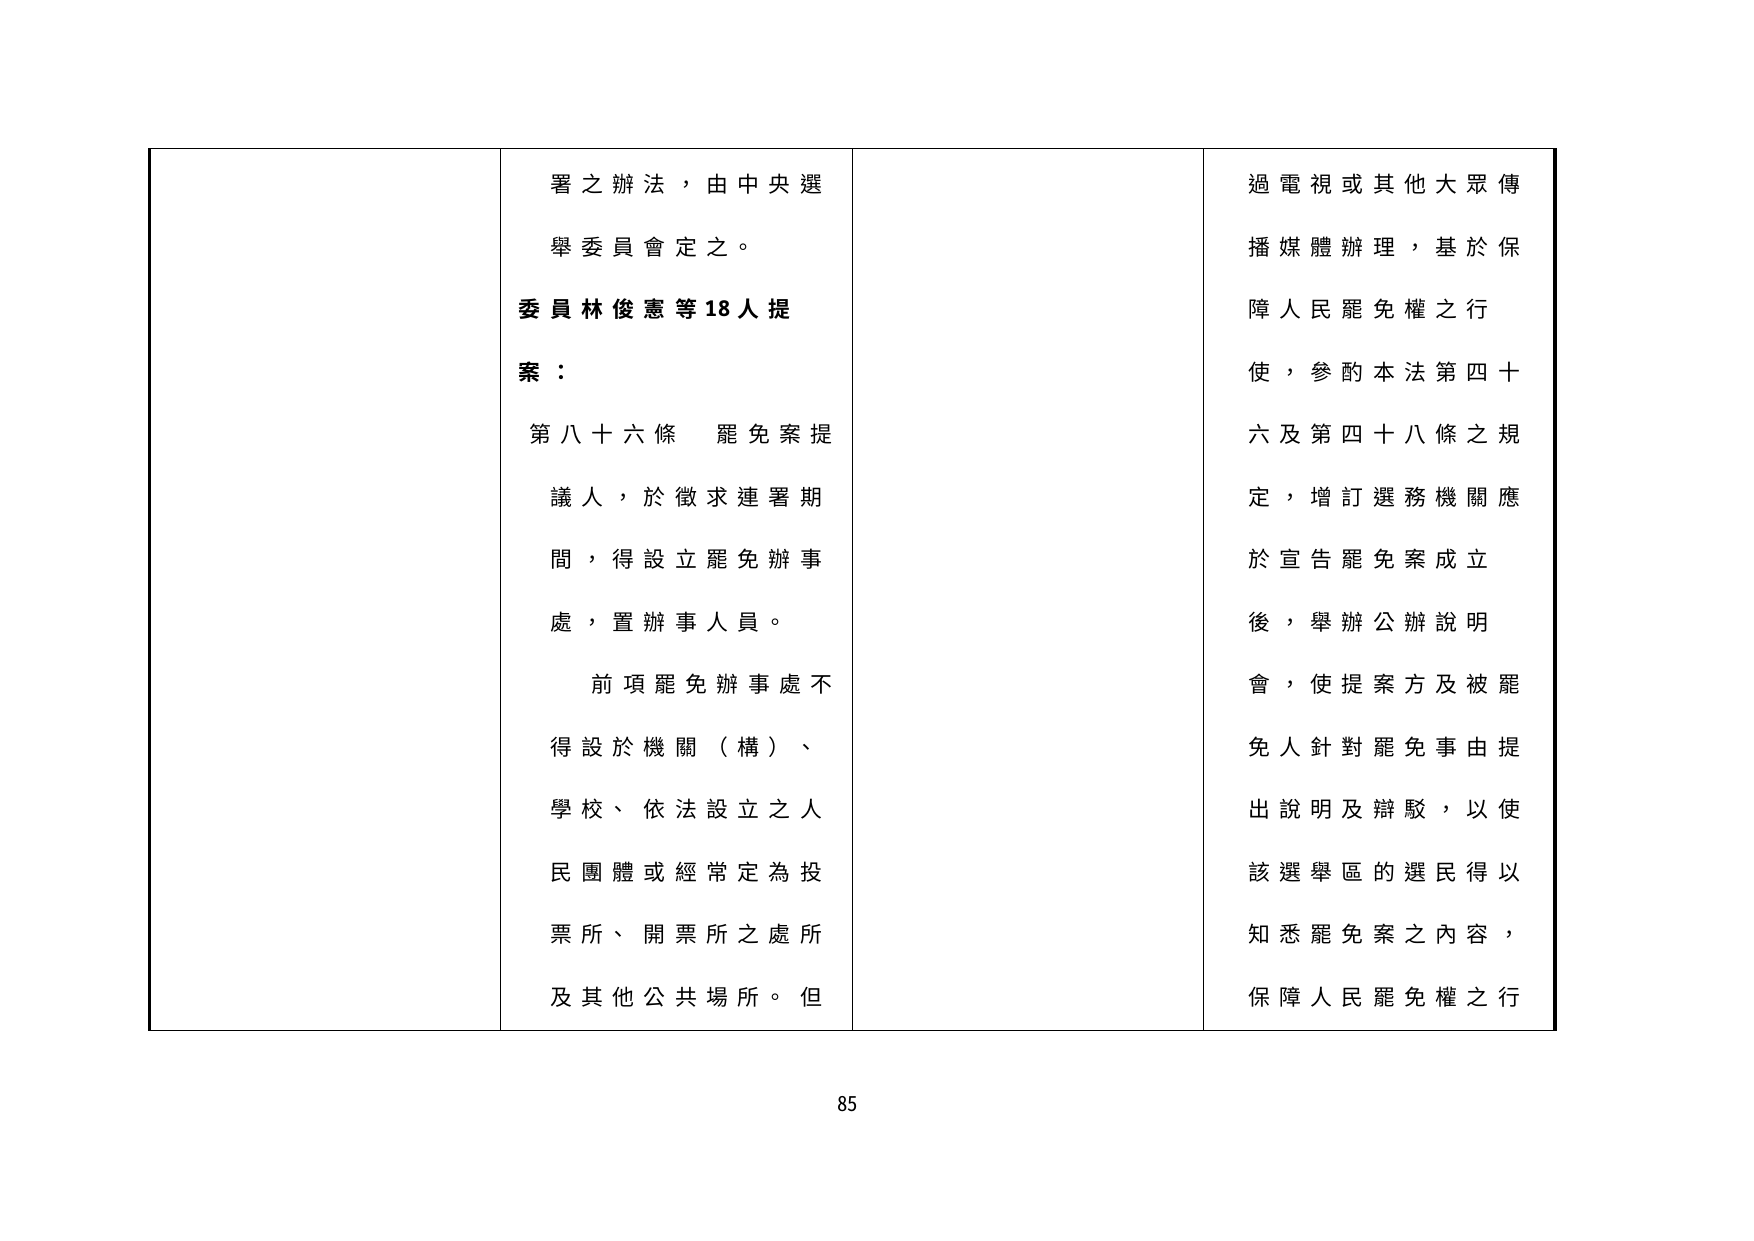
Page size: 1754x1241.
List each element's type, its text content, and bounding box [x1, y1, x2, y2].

table_cell [853, 149, 1203, 1030]
table_cell 署之辦法，由中央選舉委員會定之。 委員林俊憲等18人提案： 第八十六條 罷免案提議人，於徵求連署期間，得設立罷免辦事處，置辦事人員。 前項罷免辦事處不得設於機關（構）、學校、依法設立之人民團體或經常定為投票所、開票所之處所及其他公共場所。但 [501, 149, 852, 1030]
table_cell 過電視或其他大眾傳播媒體辦理，基於保障人民罷免權之行使，參酌本法第四十六及第四十八條之規定，增訂選務機關應於宣告罷免案成立後，舉辦公辦說明會，使提案方及被罷免人針對罷免事由提出說明及辯駁，以使該選舉區的選民得以知悉罷免案之內容，保障人民罷免權之行 [1204, 149, 1553, 1030]
table_cell [151, 149, 500, 1030]
